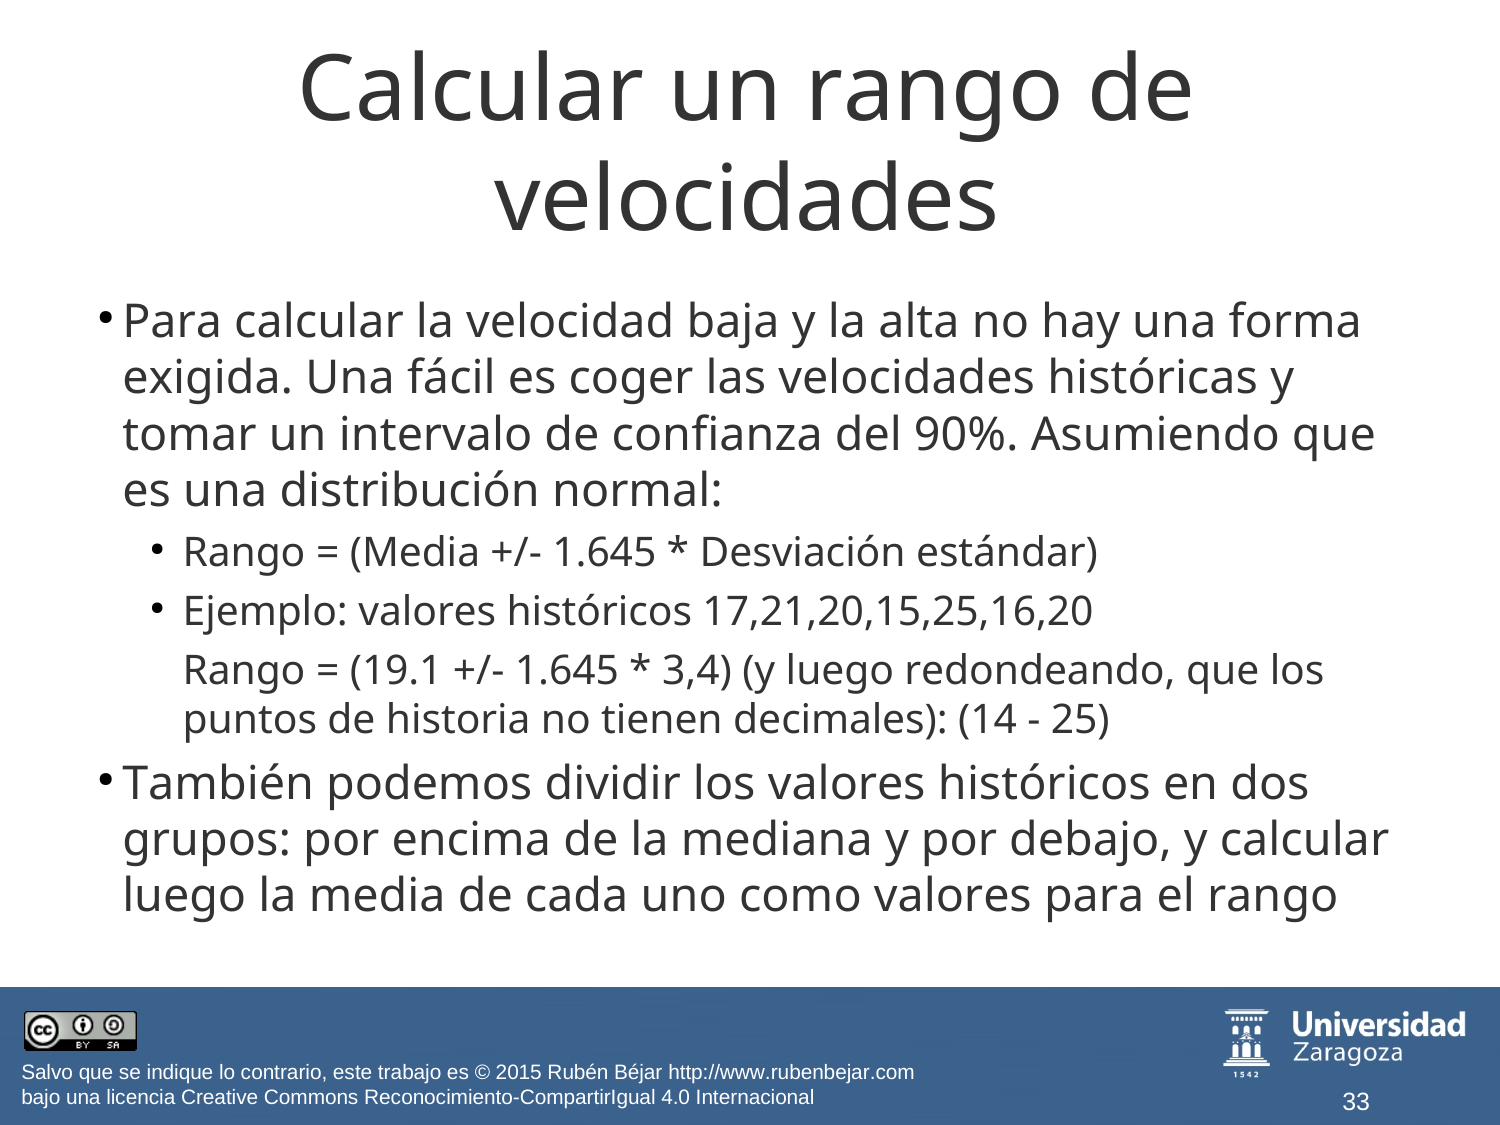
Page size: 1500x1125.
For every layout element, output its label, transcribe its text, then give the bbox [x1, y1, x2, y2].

picture [0, 987, 1500, 1125]
list Para calcular la velocidad baja y la alta no hay una forma exigida. Una fácil es coger las velocidades históricas y tomar un intervalo de confianza del 90%. Asumiendo que es una distribución normal: Rango = (Media +/- 1.645 * Desviación estándar) Ejemplo: valores históricos 17,21,20,15,25,16,20 Rango = (19.1 +/- 1.645 * 3,4) (y luego redondeando, que los puntos de historia no tienen decimales): (14 - 25) También podemos dividir los valores históricos en dos grupos: por encima de la mediana y por debajo, y calcular luego la media de cada uno como valores para el rango [82, 283, 1418, 957]
title Calcular un rango de velocidades [74, 21, 1420, 257]
